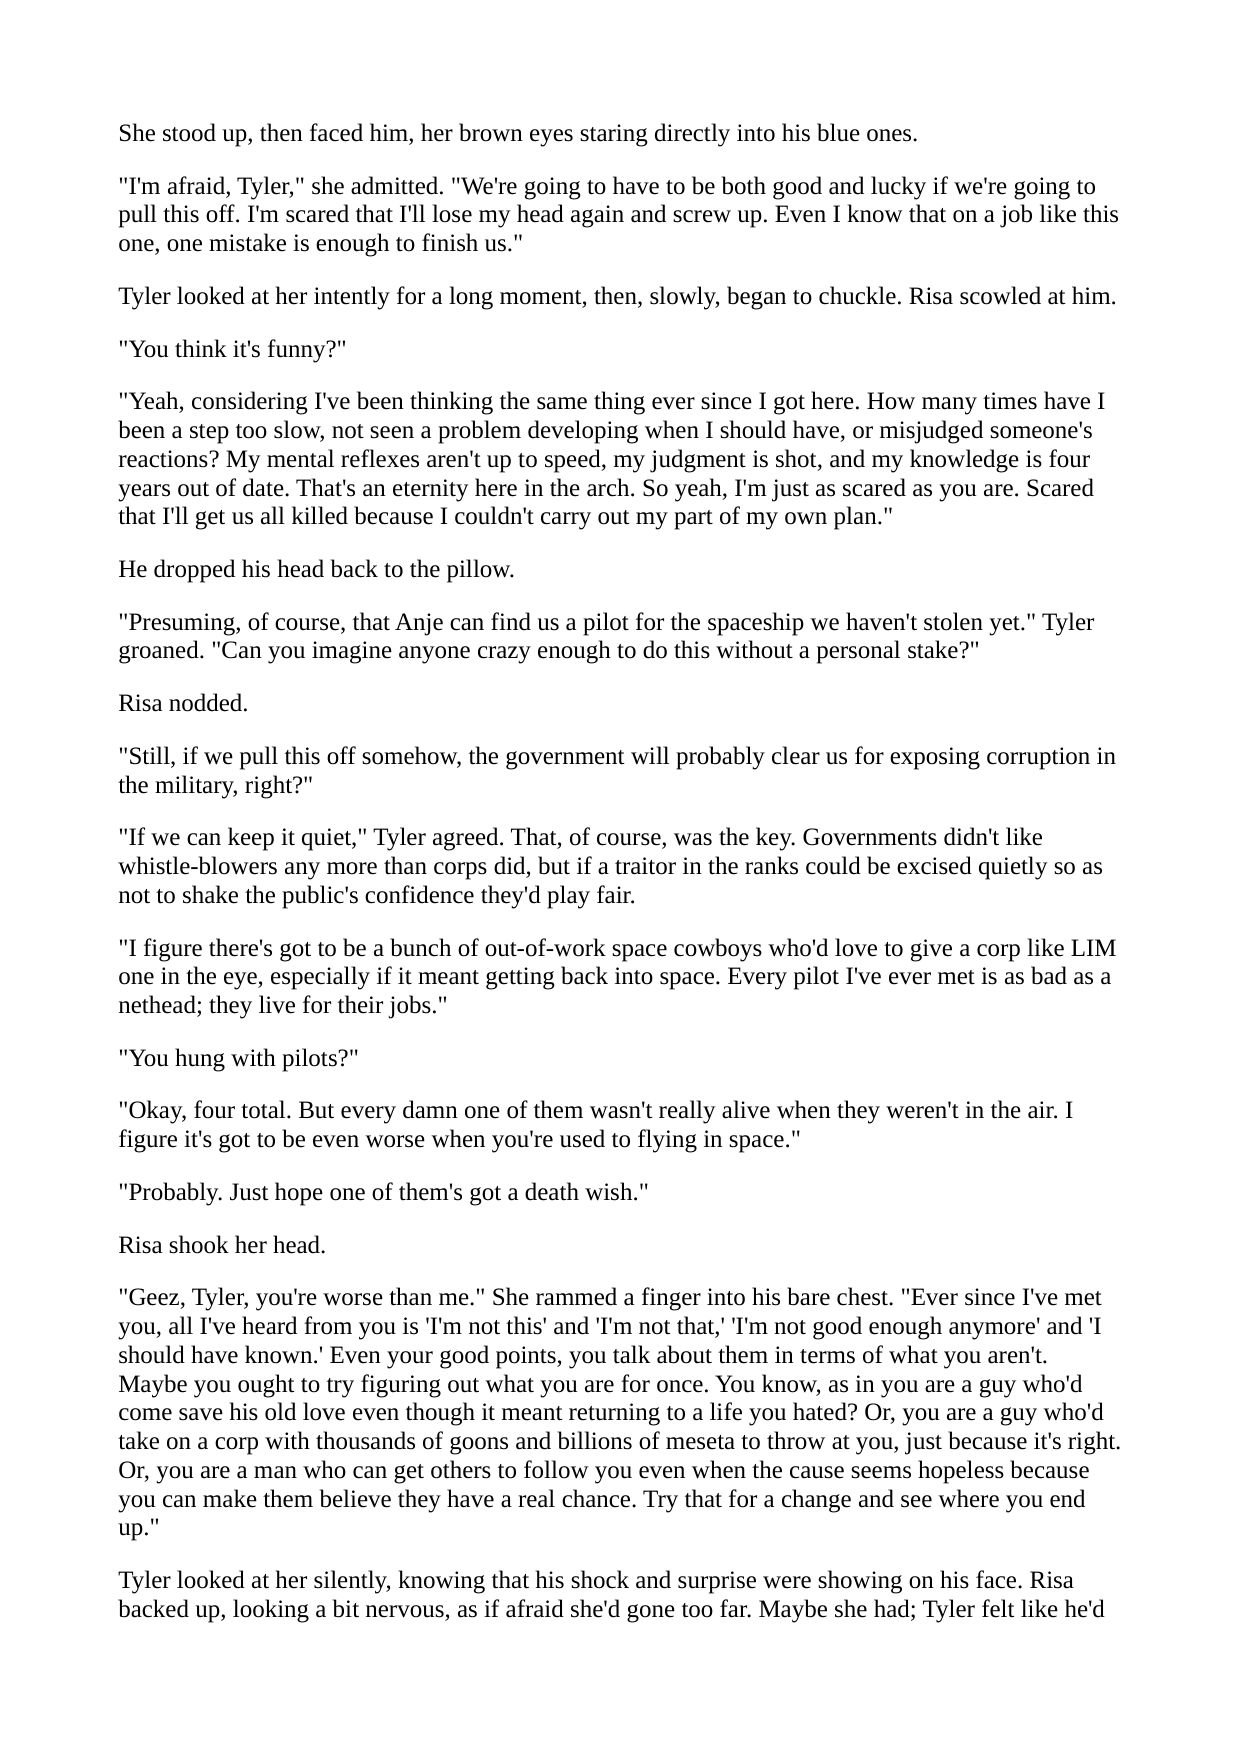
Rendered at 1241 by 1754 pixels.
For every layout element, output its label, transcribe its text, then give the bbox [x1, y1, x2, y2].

text Tyler looked at her intently for a long moment, then, slowly, began to chuckle. Risa scowled at him. [118, 281, 1122, 310]
text "Probably. Just hope one of them's got a death wish." [118, 1177, 1122, 1206]
text "Okay, four total. But every damn one of them wasn't really alive when they weren't in the air. I figure it's got to be even worse when you're used to flying in space." [118, 1096, 1122, 1153]
text "Presuming, of course, that Anje can find us a pilot for the spaceship we haven't stolen yet." Tyler groaned. "Can you imagine anyone crazy enough to do this without a personal stake?" [118, 607, 1122, 664]
text "You think it's funny?" [118, 334, 1122, 362]
text "Still, if we pull this off somehow, the government will probably clear us for exposing corruption in the military, right?" [118, 741, 1122, 798]
text He dropped his head back to the pillow. [118, 554, 1122, 583]
text "Geez, Tyler, you're worse than me." She rammed a finger into his bare chest. "Ever since I've met you, all I've heard from you is 'I'm not this' and 'I'm not that,' 'I'm not good enough anymore' and 'I should have known.' Even your good points, you talk about them in terms of what you aren't. Maybe you ought to try figuring out what you are for once. You know, as in you are a guy who'd come save his old love even though it meant returning to a life you hated? Or, you are a guy who'd take on a corp with thousands of goons and billions of meseta to throw at you, just because it's right. Or, you are a man who can get others to follow you even when the cause seems hopeless because you can make them believe they have a real chance. Try that for a change and see where you end up." [118, 1282, 1122, 1541]
text "If we can keep it quiet," Tyler agreed. That, of course, was the key. Governments didn't like whistle-blowers any more than corps did, but if a traitor in the ranks could be excised quietly so as not to shake the public's confidence they'd play fair. [118, 822, 1122, 909]
text "I'm afraid, Tyler," she admitted. "We're going to have to be both good and lucky if we're going to pull this off. I'm scared that I'll lose my head again and screw up. Even I know that on a job like this one, one mistake is enough to finish us." [118, 171, 1122, 257]
text "You hung with pilots?" [118, 1043, 1122, 1072]
text "I figure there's got to be a bunch of out-of-work space cowboys who'd love to give a corp like LIM one in the eye, especially if it meant getting back into space. Every pilot I've ever met is as bad as a nethead; they live for their jobs." [118, 933, 1122, 1019]
text Risa shook her head. [118, 1230, 1122, 1258]
text Tyler looked at her silently, knowing that his shock and surprise were showing on his face. Risa backed up, looking a bit nervous, as if afraid she'd gone too far. Maybe she had; Tyler felt like he'd [118, 1565, 1122, 1623]
text Risa nodded. [118, 688, 1122, 717]
text "Yeah, considering I've been thinking the same thing ever since I got here. How many times have I been a step too slow, not seen a problem developing when I should have, or misjudged someone's reactions? My mental reflexes aren't up to speed, my judgment is shot, and my knowledge is four years out of date. That's an eternity here in the arch. So yeah, I'm just as scared as you are. Scared that I'll get us all killed because I couldn't carry out my part of my own plan." [118, 386, 1122, 530]
text She stood up, then faced him, her brown eyes staring directly into his blue ones. [118, 118, 1122, 147]
